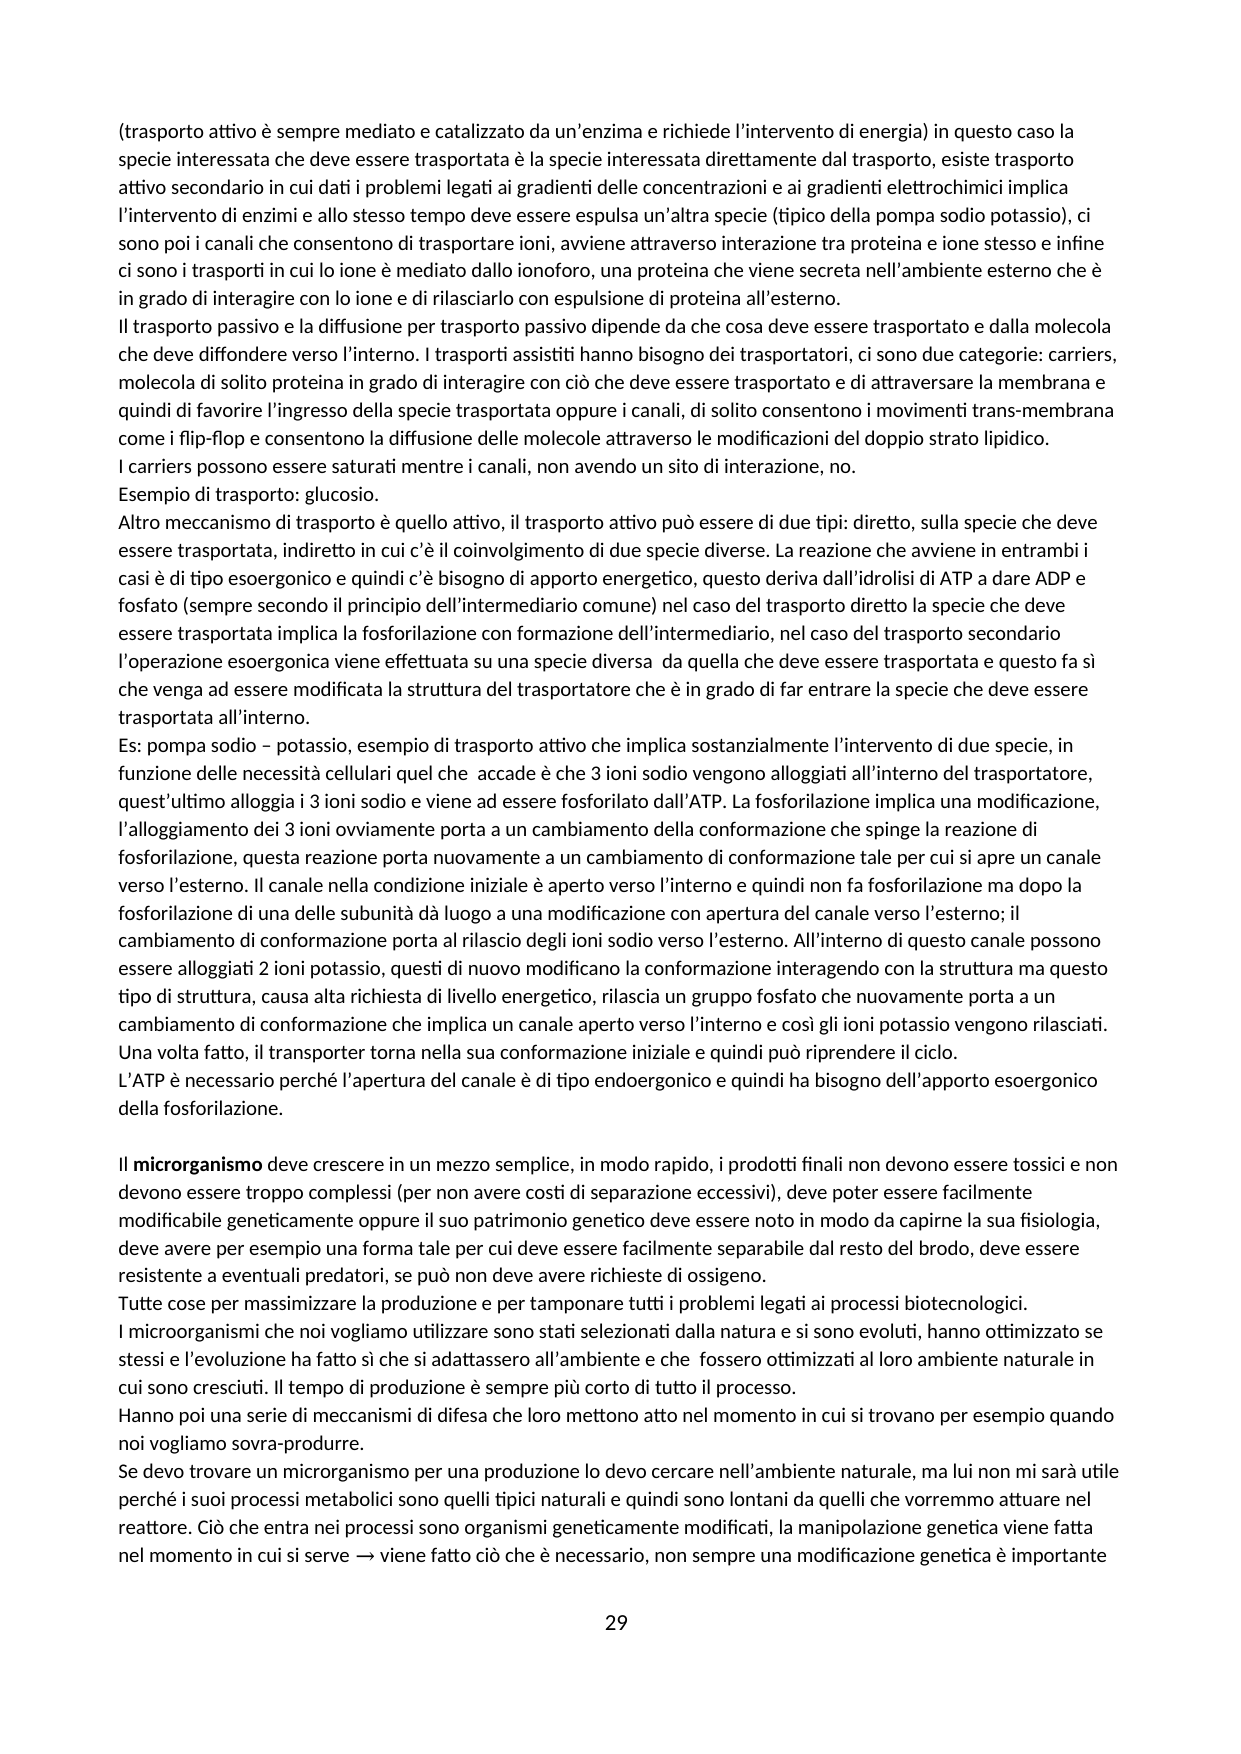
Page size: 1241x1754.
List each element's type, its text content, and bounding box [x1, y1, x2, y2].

text (trasporto attivo è sempre mediato e catalizzato da un’enzima e richiede l’intervento di energia) in questo caso la specie interessata che deve essere trasportata è la specie interessata direttamente dal trasporto, esiste trasporto attivo secondario in cui dati i problemi legati ai gradienti delle concentrazioni e ai gradienti elettrochimici implica l’intervento di enzimi e allo stesso tempo deve essere espulsa un’altra specie (tipico della pompa sodio potassio), ci sono poi i canali che consentono di trasportare ioni, avviene attraverso interazione tra proteina e ione stesso e infine ci sono i trasporti in cui lo ione è mediato dallo ionoforo, una proteina che viene secreta nell’ambiente esterno che è in grado di interagire con lo ione e di rilasciarlo con espulsione di proteina all’esterno. Il trasporto passivo e la diffusione per trasporto passivo dipende da che cosa deve essere trasportato e dalla molecola che deve diffondere verso l’interno. I trasporti assistiti hanno bisogno dei trasportatori, ci sono due categorie: carriers, molecola di solito proteina in grado di interagire con ciò che deve essere trasportato e di attraversare la membrana e quindi di favorire l’ingresso della specie trasportata oppure i canali, di solito consentono i movimenti trans-membrana come i flip-flop e consentono la diffusione delle molecole attraverso le modificazioni del doppio strato lipidico. [118, 118, 1122, 451]
text I carriers possono essere saturati mentre i canali, non avendo un sito di interazione, no. Esempio di trasporto: glucosio. Altro meccanismo di trasporto è quello attivo, il trasporto attivo può essere di due tipi: diretto, sulla specie che deve essere trasportata, indiretto in cui c’è il coinvolgimento di due specie diverse. La reazione che avviene in entrambi i casi è di tipo esoergonico e quindi c’è bisogno di apporto energetico, questo deriva dall’idrolisi di ATP a dare ADP e fosfato (sempre secondo il principio dell’intermediario comune) nel caso del trasporto diretto la specie che deve essere trasportata implica la fosforilazione con formazione dell’intermediario, nel caso del trasporto secondario l’operazione esoergonica viene effettuata su una specie diversa da quella che deve essere trasportata e questo fa sì che venga ad essere modificata la struttura del trasportatore che è in grado di far entrare la specie che deve essere trasportata all’interno. Es: pompa sodio – potassio, esempio di trasporto attivo che implica sostanzialmente l’intervento di due specie, in funzione delle necessità cellulari quel che accade è che 3 ioni sodio vengono alloggiati all’interno del trasportatore, quest’ultimo alloggia i 3 ioni sodio e viene ad essere fosforilato dall’ATP. La fosforilazione implica una modificazione, l’alloggiamento dei 3 ioni ovviamente porta a un cambiamento della conformazione che spinge la reazione di fosforilazione, questa reazione porta nuovamente a un cambiamento di conformazione tale per cui si apre un canale verso l’esterno. Il canale nella condizione iniziale è aperto verso l’interno e quindi non fa fosforilazione ma dopo la fosforilazione di una delle subunità dà luogo a una modificazione con apertura del canale verso l’esterno; il cambiamento di conformazione porta al rilascio degli ioni sodio verso l’esterno. All’interno di questo canale possono essere alloggiati 2 ioni potassio, questi di nuovo modificano la conformazione interagendo con la struttura ma questo tipo di struttura, causa alta richiesta di livello energetico, rilascia un gruppo fosfato che nuovamente porta a un cambiamento di conformazione che implica un canale aperto verso l’interno e così gli ioni potassio vengono rilasciati. Una volta fatto, il transporter torna nella sua conformazione iniziale e quindi può riprendere il ciclo. L’ATP è necessario perché l’apertura del canale è di tipo endoergonico e quindi ha bisogno dell’apporto esoergonico della fosforilazione. Il microrganismo deve crescere in un mezzo semplice, in modo rapido, i prodotti finali non devono essere tossici e non devono essere troppo complessi (per non avere costi di separazione eccessivi), deve poter essere facilmente modificabile geneticamente oppure il suo patrimonio genetico deve essere noto in modo da capirne la sua fisiologia, deve avere per esempio una forma tale per cui deve essere facilmente separabile dal resto del brodo, deve essere resistente a eventuali predatori, se può non deve avere richieste di ossigeno. Tutte cose per massimizzare la produzione e per tamponare tutti i problemi legati ai processi biotecnologici. I microorganismi che noi vogliamo utilizzare sono stati selezionati dalla natura e si sono evoluti, hanno ottimizzato se stessi e l’evoluzione ha fatto sì che si adattassero all’ambiente e che fossero ottimizzati al loro ambiente naturale in cui sono cresciuti. Il tempo di produzione è sempre più corto di tutto il processo. Hanno poi una serie di meccanismi di difesa che loro mettono atto nel momento in cui si trovano per esempio quando noi vogliamo sovra-produrre. Se devo trovare un microrganismo per una produzione lo devo cercare nell’ambiente naturale, ma lui non mi sarà utile perché i suoi processi metabolici sono quelli tipici naturali e quindi sono lontani da quelli che vorremmo attuare nel reattore. Ciò che entra nei processi sono organismi geneticamente modificati, la manipolazione genetica viene fatta nel momento in cui si serve → viene fatto ciò che è necessario, non sempre una modificazione genetica è importante [118, 453, 1122, 1568]
